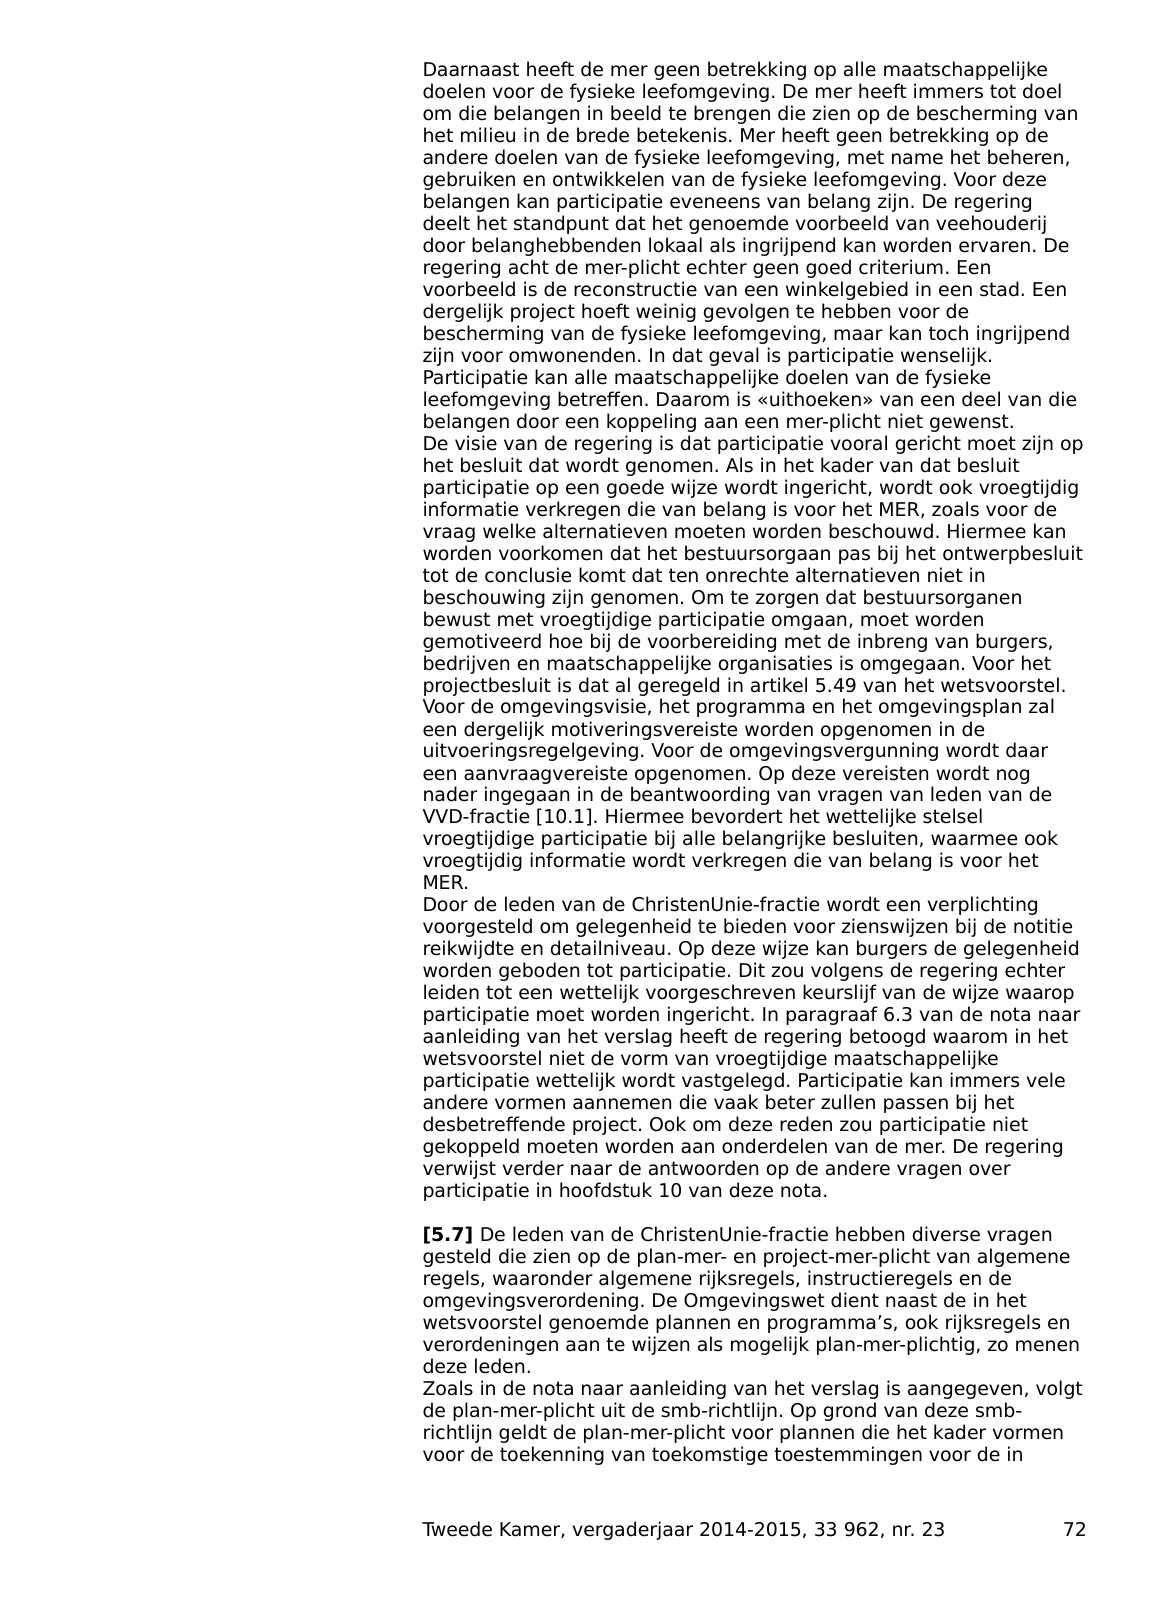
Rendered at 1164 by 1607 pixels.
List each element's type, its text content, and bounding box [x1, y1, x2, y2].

text Zoals in de nota naar aanleiding van het verslag is aangegeven, volgt de plan-mer-plicht uit de smb-richtlijn. Op grond van deze smb-richtlijn geldt de plan-mer-plicht voor plannen die het kader vormen voor de toekenning van toekomstige toestemmingen voor de in [422, 1378, 1087, 1466]
text De visie van de regering is dat participatie vooral gericht moet zijn op het besluit dat wordt genomen. Als in het kader van dat besluit participatie op een goede wijze wordt ingericht, wordt ook vroegtijdig informatie verkregen die van belang is voor het MER, zoals voor de vraag welke alternatieven moeten worden beschouwd. Hiermee kan worden voorkomen dat het bestuursorgaan pas bij het ontwerpbesluit tot de conclusie komt dat ten onrechte alternatieven niet in beschouwing zijn genomen. Om te zorgen dat bestuursorganen bewust met vroegtijdige participatie omgaan, moet worden gemotiveerd hoe bij de voorbereiding met de inbreng van burgers, bedrijven en maatschappelijke organisaties is omgegaan. Voor het projectbesluit is dat al geregeld in artikel 5.49 van het wetsvoorstel. Voor de omgevingsvisie, het programma en het omgevingsplan zal een dergelijk motiveringsvereiste worden opgenomen in de uitvoeringsregelgeving. Voor de omgevingsvergunning wordt daar een aanvraagvereiste opgenomen. Op deze vereisten wordt nog nader ingegaan in de beantwoording van vragen van leden van de VVD-fractie [10.1]. Hiermee bevordert het wettelijke stelsel vroegtijdige participatie bij alle belangrijke besluiten, waarmee ook vroegtijdig informatie wordt verkregen die van belang is voor het MER. [422, 433, 1087, 894]
text [5.7] De leden van de ChristenUnie-fractie hebben diverse vragen gesteld die zien op de plan-mer- en project-mer-plicht van algemene regels, waaronder algemene rijksregels, instructieregels en de omgevingsverordening. De Omgevingswet dient naast de in het wetsvoorstel genoemde plannen en programma’s, ook rijksregels en verordeningen aan te wijzen als mogelijk plan-mer-plichtig, zo menen deze leden. [422, 1224, 1087, 1378]
text Door de leden van de ChristenUnie-fractie wordt een verplichting voorgesteld om gelegenheid te bieden voor zienswijzen bij de notitie reikwijdte en detailniveau. Op deze wijze kan burgers de gelegenheid worden geboden tot participatie. Dit zou volgens de regering echter leiden tot een wettelijk voorgeschreven keurslijf van de wijze waarop participatie moet worden ingericht. In paragraaf 6.3 van de nota naar aanleiding van het verslag heeft de regering betoogd waarom in het wetsvoorstel niet de vorm van vroegtijdige maatschappelijke participatie wettelijk wordt vastgelegd. Participatie kan immers vele andere vormen aannemen die vaak beter zullen passen bij het desbetreffende project. Ook om deze reden zou participatie niet gekoppeld moeten worden aan onderdelen van de mer. De regering verwijst verder naar de antwoorden op de andere vragen over participatie in hoofdstuk 10 van deze nota. [422, 894, 1087, 1202]
text Daarnaast heeft de mer geen betrekking op alle maatschappelijke doelen voor de fysieke leefomgeving. De mer heeft immers tot doel om die belangen in beeld te brengen die zien op de bescherming van het milieu in de brede betekenis. Mer heeft geen betrekking op de andere doelen van de fysieke leefomgeving, met name het beheren, gebruiken en ontwikkelen van de fysieke leefomgeving. Voor deze belangen kan participatie eveneens van belang zijn. De regering deelt het standpunt dat het genoemde voorbeeld van veehouderij door belanghebbenden lokaal als ingrijpend kan worden ervaren. De regering acht de mer-plicht echter geen goed criterium. Een voorbeeld is de reconstructie van een winkelgebied in een stad. Een dergelijk project hoeft weinig gevolgen te hebben voor de bescherming van de fysieke leefomgeving, maar kan toch ingrijpend zijn voor omwonenden. In dat geval is participatie wenselijk. Participatie kan alle maatschappelijke doelen van de fysieke leefomgeving betreffen. Daarom is «uithoeken» van een deel van die belangen door een koppeling aan een mer-plicht niet gewenst. [422, 59, 1087, 433]
